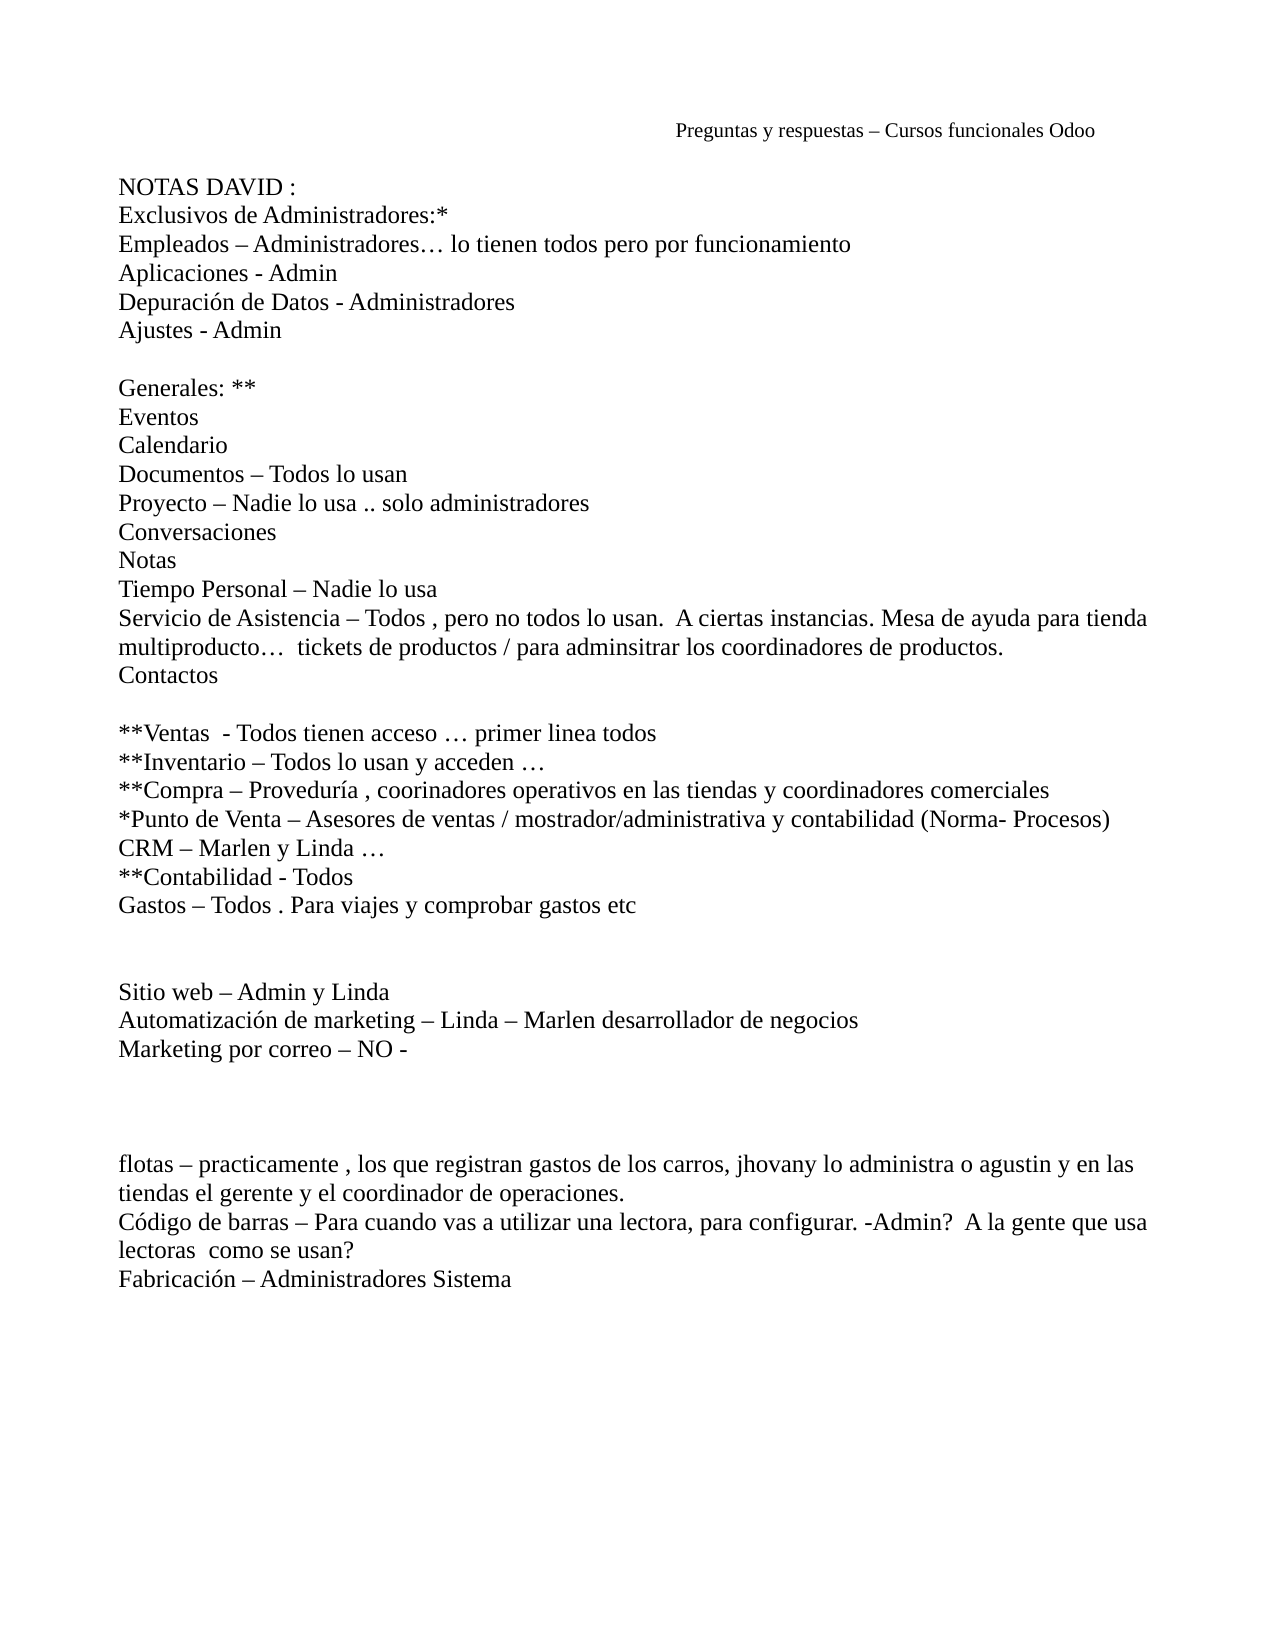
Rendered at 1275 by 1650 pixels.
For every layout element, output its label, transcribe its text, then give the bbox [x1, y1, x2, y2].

text Servicio de Asistencia – Todos , pero no todos lo usan. A ciertas instancias. Mesa de ayuda para tienda multiproducto… tickets de productos / para adminsitrar los coordinadores de productos. [118, 603, 1157, 660]
text Fabricación – Administradores Sistema [118, 1264, 1157, 1293]
text **Inventario – Todos lo usan y acceden … [118, 747, 1157, 775]
text Código de barras – Para cuando vas a utilizar una lectora, para configurar. -Admin? A la gente que usa lectoras como se usan? [118, 1207, 1157, 1264]
text Gastos – Todos . Para viajes y comprobar gastos etc [118, 890, 1157, 919]
text Proyecto – Nadie lo usa .. solo administradores [118, 488, 1157, 517]
text Sitio web – Admin y Linda [118, 977, 1157, 1005]
text Automatización de marketing – Linda – Marlen desarrollador de negocios [118, 1005, 1157, 1034]
text CRM – Marlen y Linda … [118, 833, 1157, 862]
text **Ventas - Todos tienen acceso … primer linea todos [118, 718, 1157, 747]
text Documentos – Todos lo usan [118, 459, 1157, 488]
text Conversaciones [118, 517, 1157, 545]
text *Punto de Venta – Asesores de ventas / mostrador/administrativa y contabilidad (Norma- Procesos) [118, 804, 1157, 833]
text Calendario [118, 430, 1157, 459]
text flotas – practicamente , los que registran gastos de los carros, jhovany lo administra o agustin y en las tiendas el gerente y el coordinador de operaciones. [118, 1149, 1157, 1207]
text **Contabilidad - Todos [118, 862, 1157, 890]
text Eventos [118, 402, 1157, 430]
text Notas [118, 545, 1157, 574]
text Aplicaciones - Admin [118, 258, 1157, 287]
text Ajustes - Admin [118, 315, 1157, 344]
text Exclusivos de Administradores:* [118, 200, 1157, 229]
text **Compra – Proveduría , coorinadores operativos en las tiendas y coordinadores comerciales [118, 775, 1157, 804]
text Marketing por correo – NO - [118, 1034, 1157, 1063]
text Tiempo Personal – Nadie lo usa [118, 574, 1157, 603]
text Depuración de Datos - Administradores [118, 287, 1157, 315]
text Empleados – Administradores… lo tienen todos pero por funcionamiento [118, 229, 1157, 258]
text Contactos [118, 660, 1157, 689]
text Generales: ** [118, 373, 1157, 402]
text NOTAS DAVID : [118, 172, 1157, 200]
